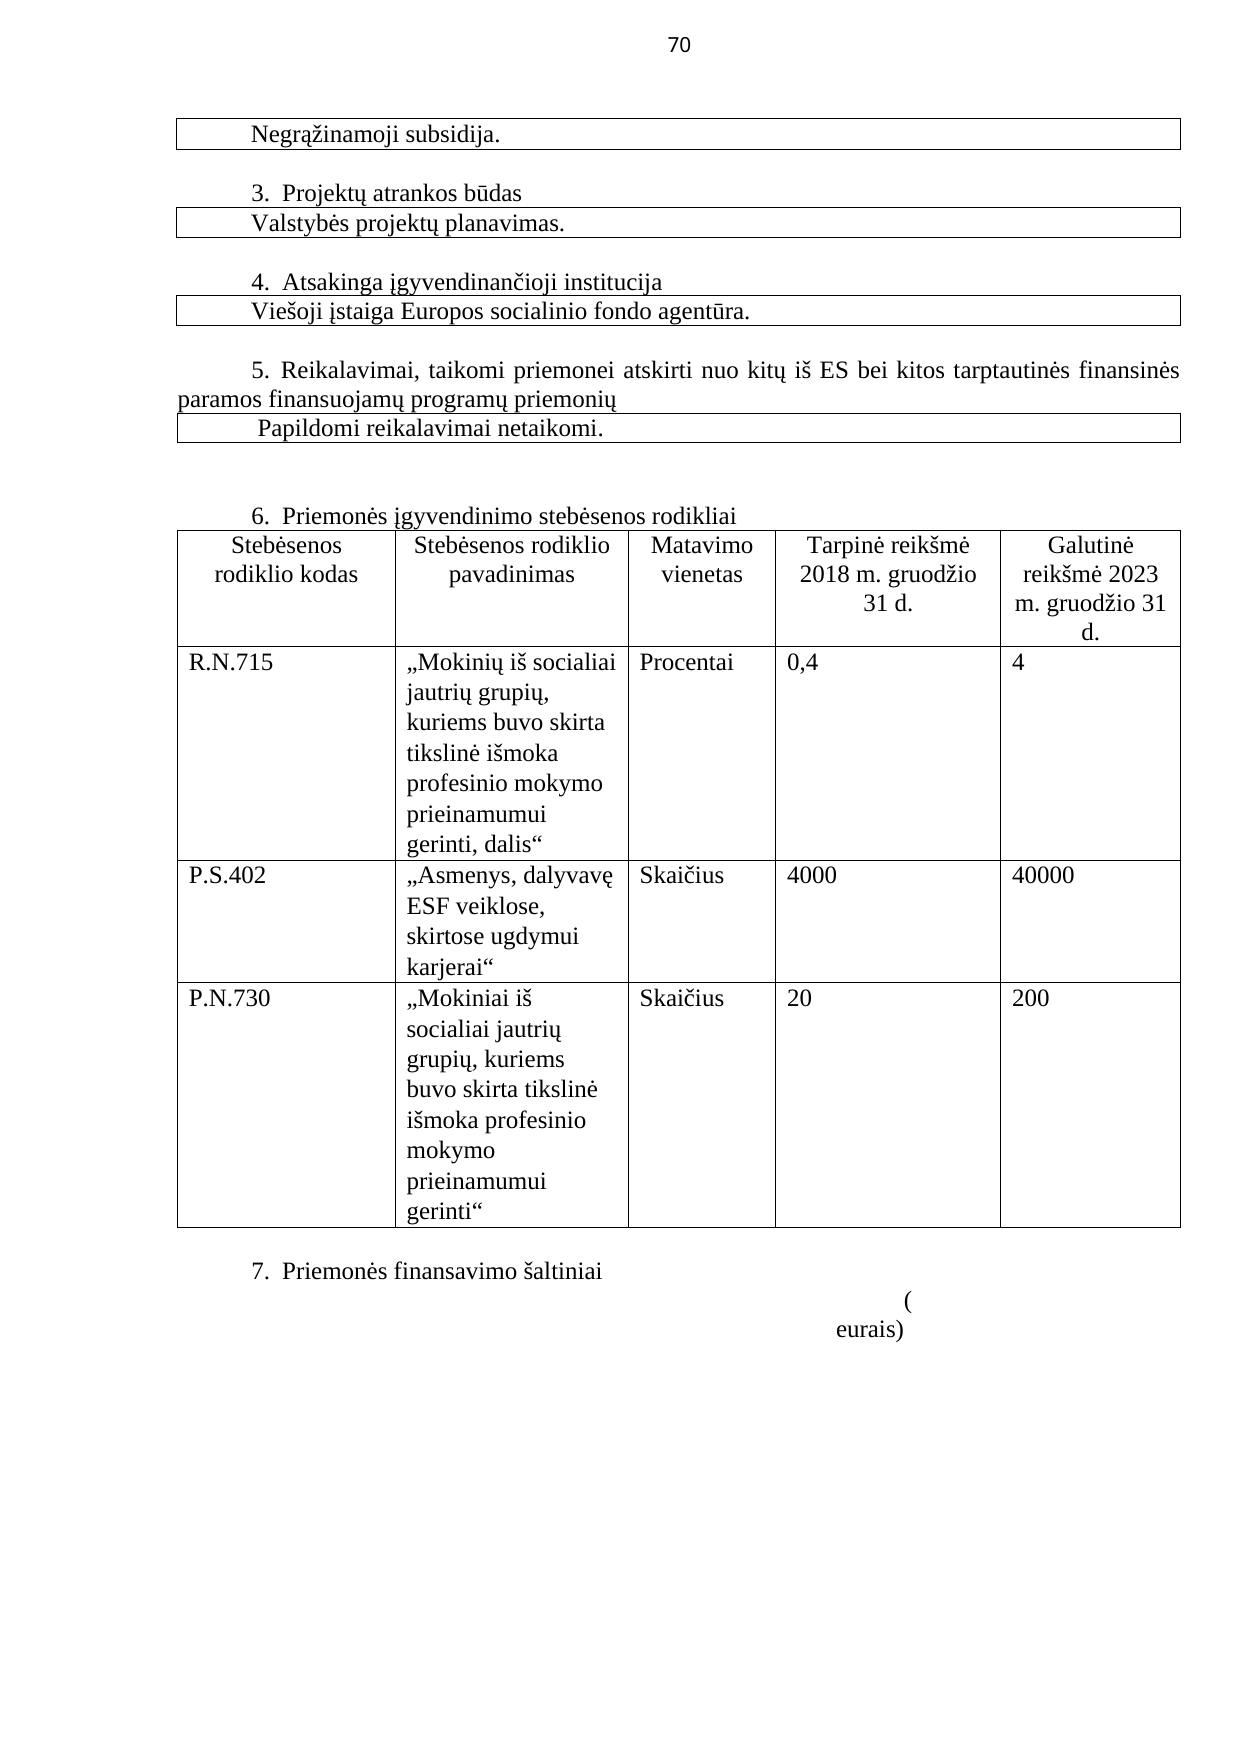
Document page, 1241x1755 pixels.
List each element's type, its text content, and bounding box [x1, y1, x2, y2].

text 7. Priemonės finansavimo šaltiniai [251, 1256, 1181, 1285]
table_cell „Mokiniai iš socialiai jautrių grupių, kuriems buvo skirta tikslinė išmoka profesinio mokymo prieinamumui gerinti“ [396, 983, 628, 1227]
table_header Stebėsenos rodiklio kodas [178, 531, 395, 646]
table_cell P.N.730 [178, 983, 395, 1227]
text 5. Reikalavimai, taikomi priemonei atskirti nuo kitų iš ES bei kitos tarptautinės finansinės paramos finansuojamų programų priemonių [177, 355, 1181, 412]
table_cell „Mokinių iš socialiai jautrių grupių, kuriems buvo skirta tikslinė išmoka profesinio mokymo prieinamumui gerinti, dalis“ [396, 647, 628, 859]
text 6. Priemonės įgyvendinimo stebėsenos rodikliai [251, 501, 1181, 529]
table_cell 40000 [1001, 861, 1180, 982]
table_cell Skaičius [629, 861, 775, 982]
table_cell R.N.715 [178, 647, 395, 859]
table_cell Skaičius [629, 983, 775, 1227]
table_cell 200 [1001, 983, 1180, 1227]
table_header Negrąžinamoji subsidija. [177, 119, 1180, 148]
table_header Viešoji įstaiga Europos socialinio fondo agentūra. [177, 296, 1180, 325]
table_cell 20 [776, 983, 1000, 1227]
table_header Tarpinė reikšmė 2018 m. gruodžio 31 d. [776, 531, 1000, 646]
table_cell 4000 [776, 861, 1000, 982]
text 3. Projektų atrankos būdas [251, 178, 1181, 207]
table_cell Procentai [629, 647, 775, 859]
table_cell 0,4 [776, 647, 1000, 859]
table_cell „Asmenys, dalyvavę ESF veiklose, skirtose ugdymui karjerai“ [396, 861, 628, 982]
table_cell P.S.402 [178, 861, 395, 982]
table_cell 4 [1001, 647, 1180, 859]
text 4. Atsakinga įgyvendinančioji institucija [251, 267, 1181, 295]
table_header Valstybės projektų planavimas. [177, 208, 1180, 237]
table_header Galutinė reikšmė 2023 m. gruodžio 31 d. [1001, 531, 1180, 646]
text (eurais) [177, 1285, 904, 1343]
table_header Matavimo vienetas [629, 531, 775, 646]
table_header Stebėsenos rodiklio pavadinimas [396, 531, 628, 646]
table_header Papildomi reikalavimai netaikomi. [178, 414, 1180, 442]
